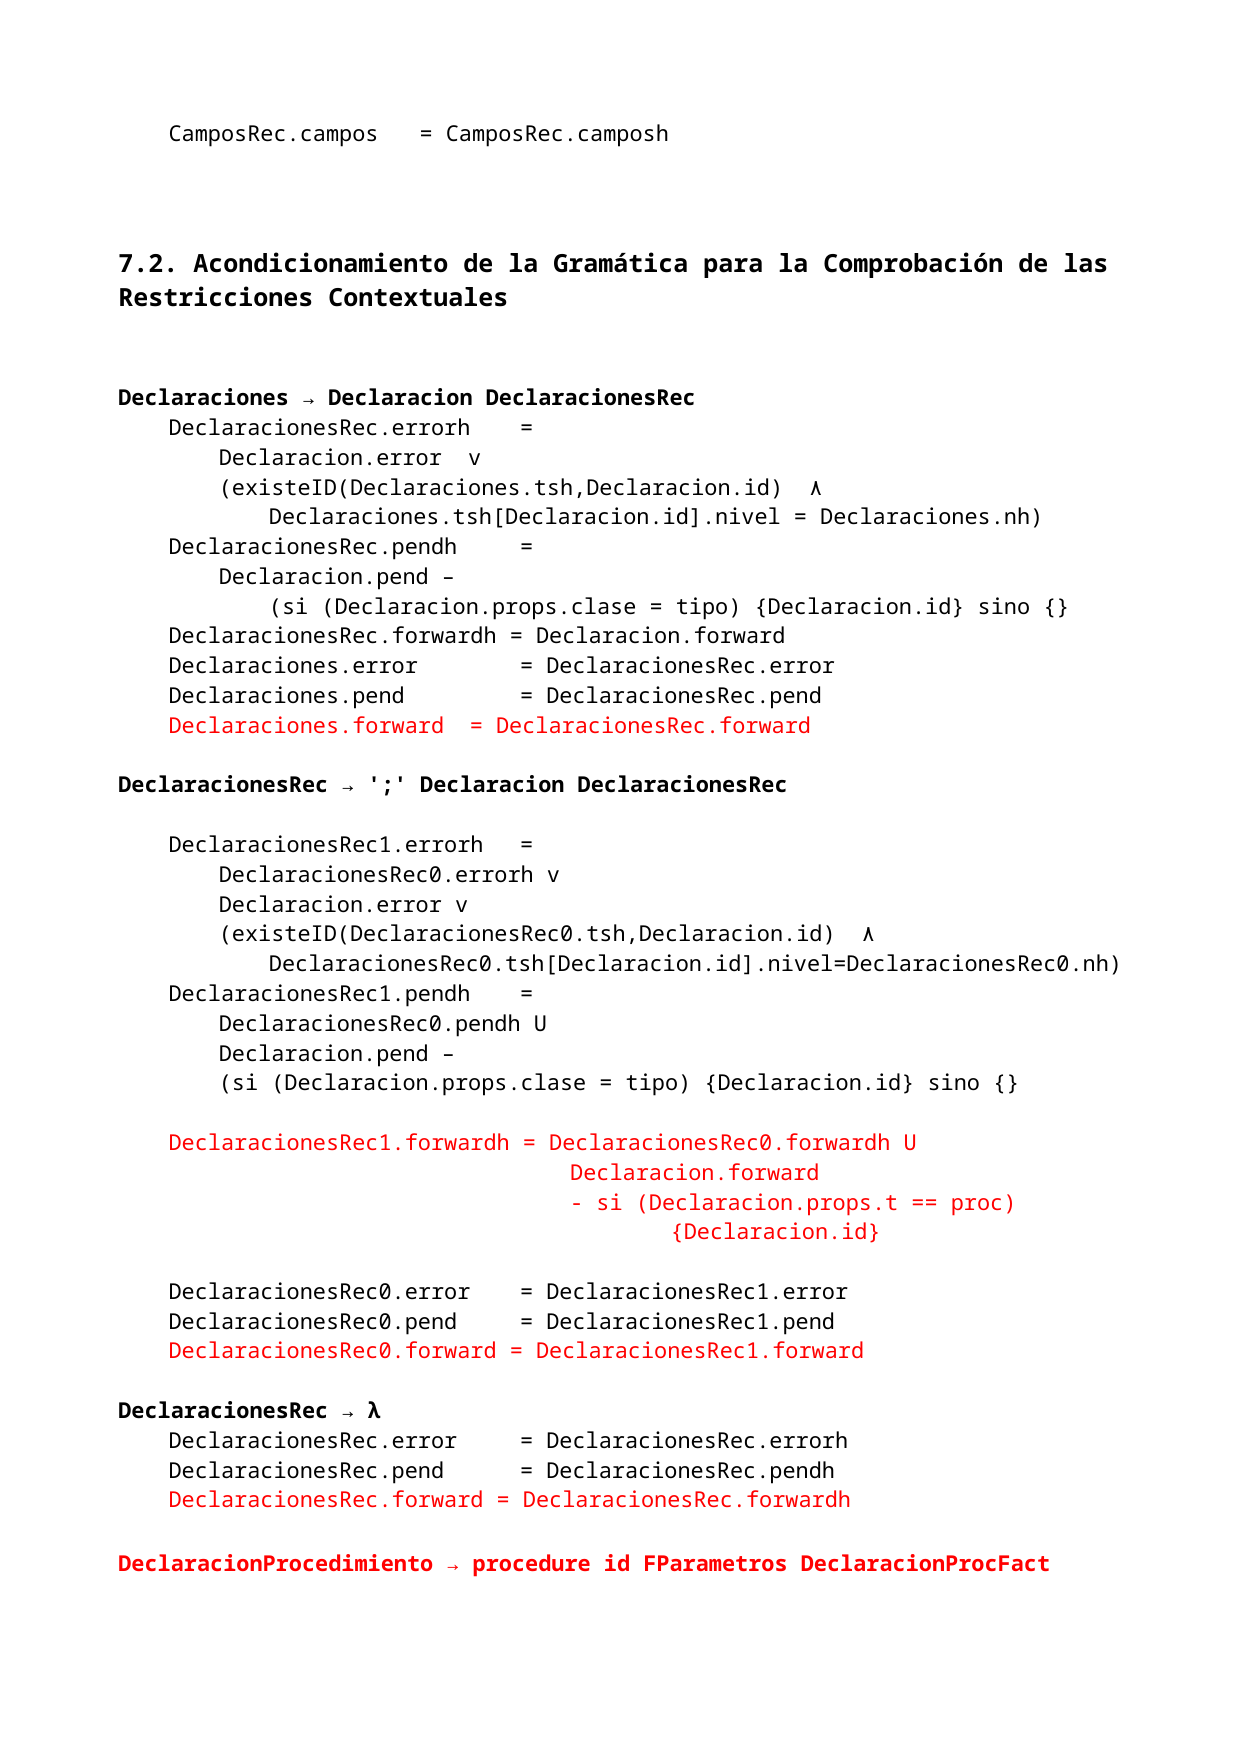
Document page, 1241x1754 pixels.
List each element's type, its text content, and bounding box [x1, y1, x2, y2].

text 7.2. Acondicionamiento de la Gramática para la Comprobación de las Restricciones Contextuales [118, 246, 1122, 314]
text DeclaracionesRec → λ [118, 1395, 1122, 1425]
text Declaraciones.pend = DeclaracionesRec.pend [118, 680, 1122, 710]
text DeclaracionesRec0.forward = DeclaracionesRec1.forward [118, 1335, 1122, 1365]
text Declaracion.forward [118, 1157, 1122, 1186]
text (existeID(DeclaracionesRec0.tsh,Declaracion.id) ٨ [118, 918, 1122, 948]
text DeclaracionesRec.forward = DeclaracionesRec.forwardh [118, 1484, 1122, 1514]
text DeclaracionesRec0.errorh v [118, 859, 1122, 888]
text DeclaracionesRec.error = DeclaracionesRec.errorh [118, 1425, 1122, 1454]
text CamposRec.campos = CamposRec.camposh [118, 118, 1122, 148]
text DeclaracionesRec0.pend = DeclaracionesRec1.pend [118, 1306, 1122, 1335]
text DeclaracionProcedimiento → procedure id FParametros DeclaracionProcFact [118, 1548, 1122, 1578]
text (existeID(Declaraciones.tsh,Declaracion.id) ٨ Declaraciones.tsh[Declaracion.id].nivel = Declaraciones.nh) [118, 471, 1122, 531]
text DeclaracionesRec → ';' Declaracion DeclaracionesRec [118, 769, 1122, 799]
text Declaracion.error v [118, 888, 1122, 918]
text Declaracion.pend – [118, 561, 1122, 591]
text DeclaracionesRec.forwardh = Declaracion.forward [118, 620, 1122, 650]
text DeclaracionesRec1.errorh = [118, 829, 1122, 859]
text (si (Declaracion.props.clase = tipo) {Declaracion.id} sino {} [118, 1067, 1122, 1097]
text DeclaracionesRec1.pendh = [118, 978, 1122, 1008]
text DeclaracionesRec0.error = DeclaracionesRec1.error [118, 1276, 1122, 1306]
text Declaraciones.forward = DeclaracionesRec.forward [118, 710, 1122, 739]
text Declaracion.pend – [118, 1037, 1122, 1067]
text Declaraciones → Declaracion DeclaracionesRec [118, 382, 1122, 412]
text - si (Declaracion.props.t == proc) {Declaracion.id} [118, 1186, 1122, 1246]
text DeclaracionesRec0.pendh U [118, 1008, 1122, 1037]
text DeclaracionesRec.pendh = [118, 531, 1122, 561]
text DeclaracionesRec.pend = DeclaracionesRec.pendh [118, 1454, 1122, 1484]
text DeclaracionesRec1.forwardh = DeclaracionesRec0.forwardh U [118, 1127, 1122, 1157]
text DeclaracionesRec.errorh = [118, 412, 1122, 442]
text Declaracion.error v [118, 442, 1122, 471]
text Declaraciones.error = DeclaracionesRec.error [118, 650, 1122, 680]
text DeclaracionesRec0.tsh[Declaracion.id].nivel=DeclaracionesRec0.nh) [118, 948, 1122, 978]
text (si (Declaracion.props.clase = tipo) {Declaracion.id} sino {} [118, 591, 1122, 620]
